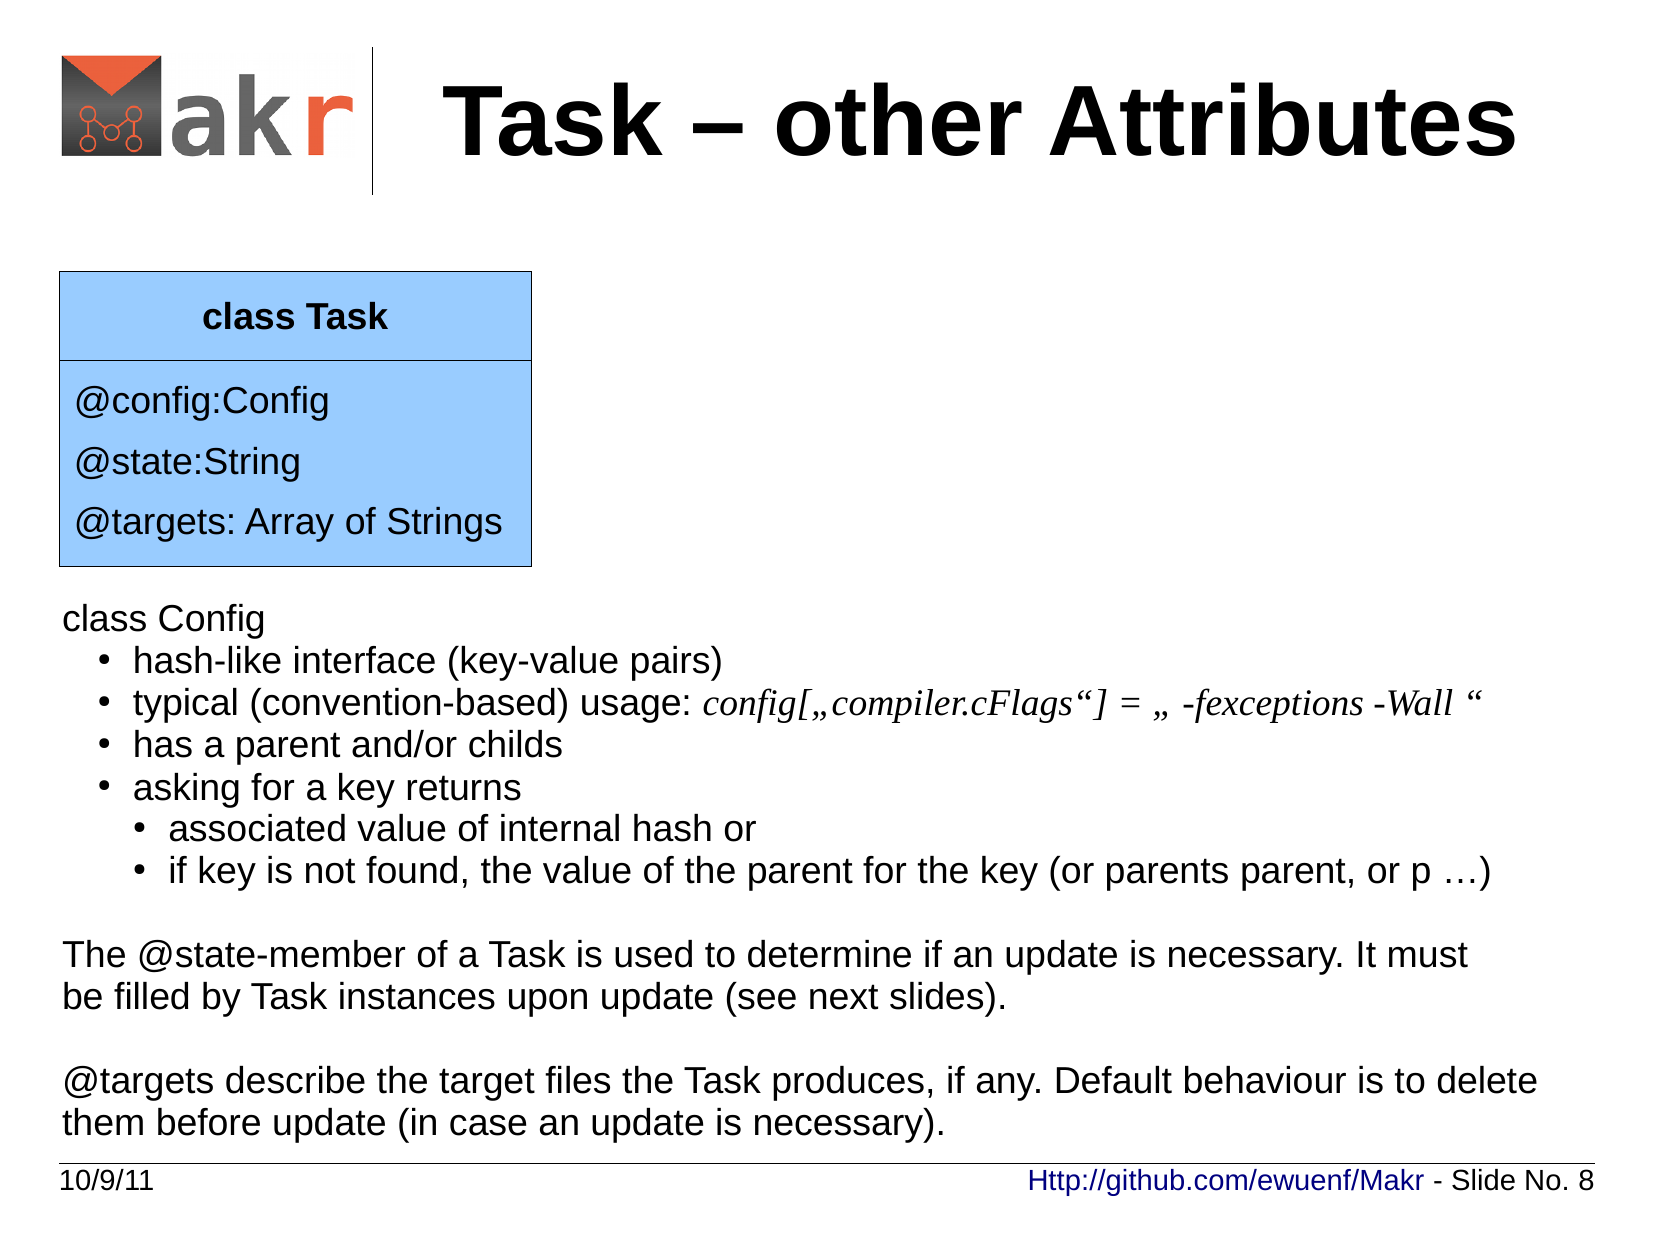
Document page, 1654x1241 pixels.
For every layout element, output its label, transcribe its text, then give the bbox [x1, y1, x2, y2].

title Task – other Attributes [442, 65, 1607, 177]
picture [59, 53, 355, 158]
text_box class Task @config:Config @state:String @targets: Array of Strings [59, 361, 532, 567]
text_box class Config hash-like interface (key-value pairs) typical (convention-based) usage: config[„compiler.cFlags“] = „ -fexceptions -Wall “ has a parent and/or childs asking for a key returns associated value of internal hash or if key is not found, the value of the parent for the key (or parents parent, or p …) The @state-member of a Task is used to determine if an update is necessary. It must be filled by Task instances upon update (see next slides). @targets describe the target files the Task produces, if any. Default behaviour is to delete them before update (in case an update is necessary). [47, 590, 1583, 1152]
text_box class Task @config:Config @state:String @targets: Array of Strings [59, 271, 532, 360]
